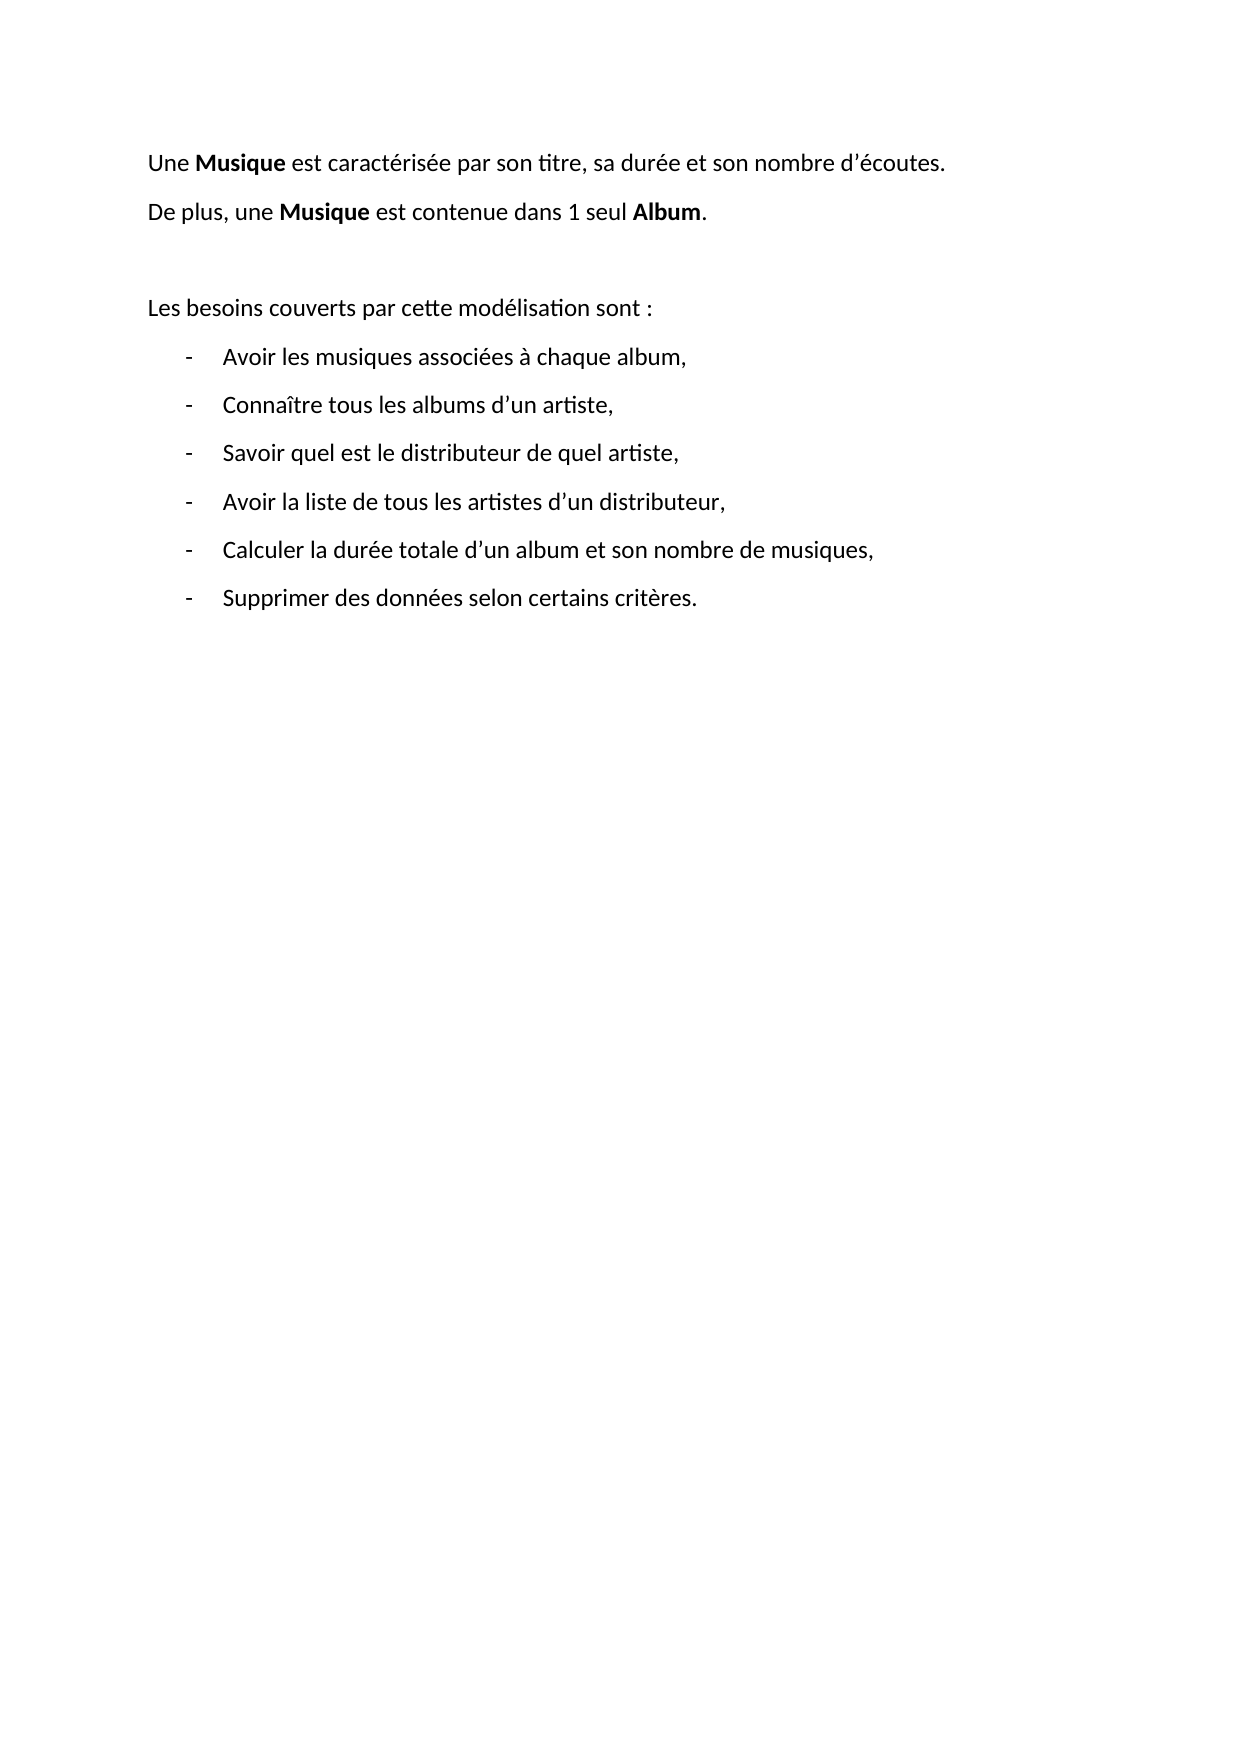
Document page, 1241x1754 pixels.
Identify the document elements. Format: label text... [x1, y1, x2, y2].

text De plus, une Musique est contenue dans 1 seul Album. [148, 196, 1093, 226]
list Avoir la liste de tous les artistes d’un distributeur, [185, 486, 1093, 516]
text Les besoins couverts par cette modélisation sont : [148, 293, 1093, 323]
list Calculer la durée totale d’un album et son nombre de musiques, [185, 534, 1093, 565]
list Connaître tous les albums d’un artiste, [185, 389, 1093, 420]
list Savoir quel est le distributeur de quel artiste, [185, 438, 1093, 468]
text Une Musique est caractérisée par son titre, sa durée et son nombre d’écoutes. [148, 148, 1093, 178]
list Supprimer des données selon certains critères. [185, 583, 1093, 613]
list Avoir les musiques associées à chaque album, [185, 341, 1093, 371]
